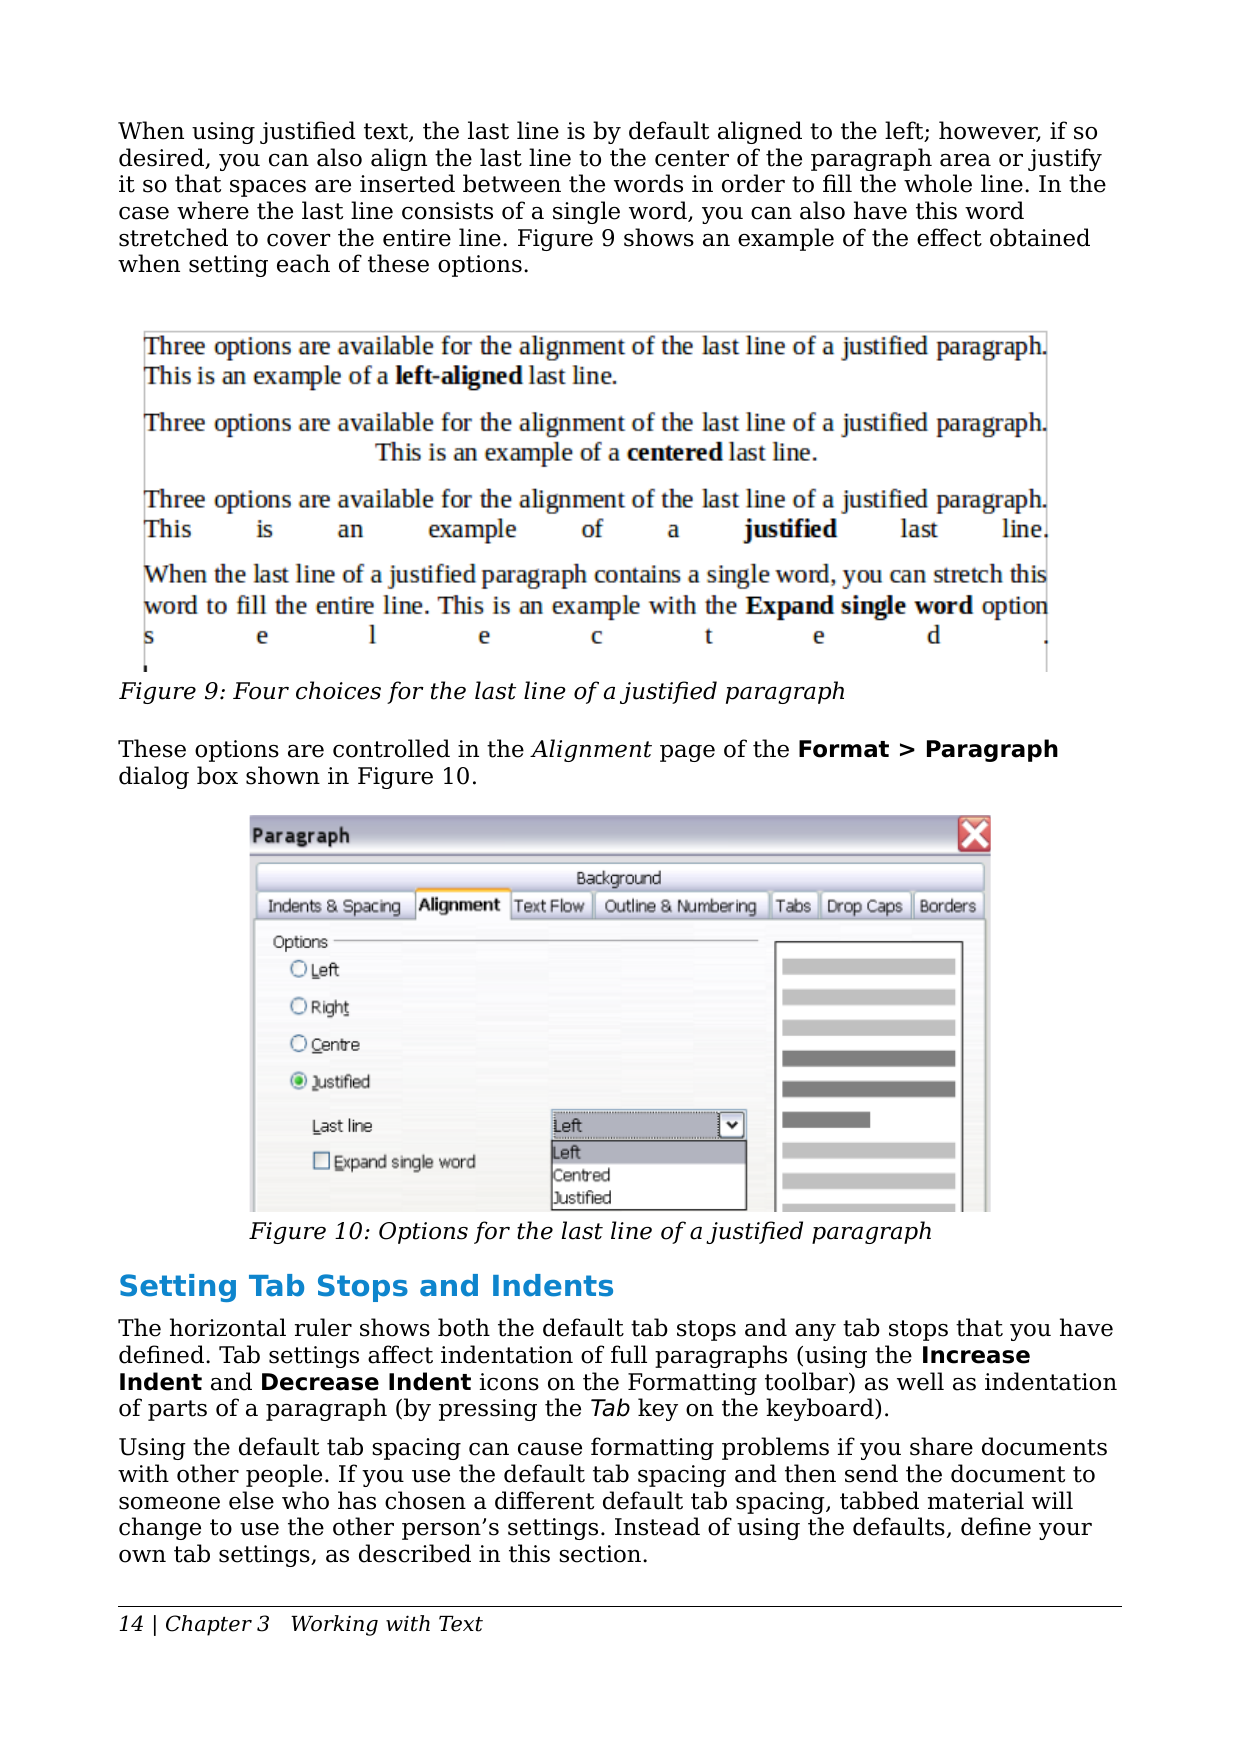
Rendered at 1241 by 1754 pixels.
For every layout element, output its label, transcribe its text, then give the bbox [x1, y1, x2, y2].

subtitle Setting Tab Stops and Indents [118, 1269, 1122, 1303]
text These options are controlled in the Alignment page of the Format > Paragraph dialog box shown in Figure 10. [118, 737, 1122, 790]
picture [249, 815, 991, 1212]
text Figure 9: Four choices for the last line of a justified paragraph [119, 678, 1121, 705]
picture [119, 303, 1079, 672]
text The horizontal ruler shows both the default tab stops and any tab stops that you have defined. Tab settings affect indentation of full paragraphs (using the Increase Indent and Decrease Indent icons on the Formatting toolbar) as well as indentation of parts of a paragraph (by pressing the Tab key on the keyboard). [118, 1315, 1122, 1422]
text Figure 10: Options for the last line of a justified paragraph [249, 1218, 991, 1245]
text Using the default tab spacing can cause formatting problems if you share documents with other people. If you use the default tab spacing and then send the document to someone else who has chosen a different default tab spacing, tabbed material will change to use the other person’s settings. Instead of using the defaults, define your own tab settings, as described in this section. [118, 1434, 1122, 1568]
text When using justified text, the last line is by default aligned to the left; however, if so desired, you can also align the last line to the center of the paragraph area or justify it so that spaces are inserted between the words in order to fill the whole line. In the case where the last line consists of a single word, you can also have this word stretched to cover the entire line. Figure 9 shows an example of the effect obtained when setting each of these options. [118, 118, 1122, 278]
